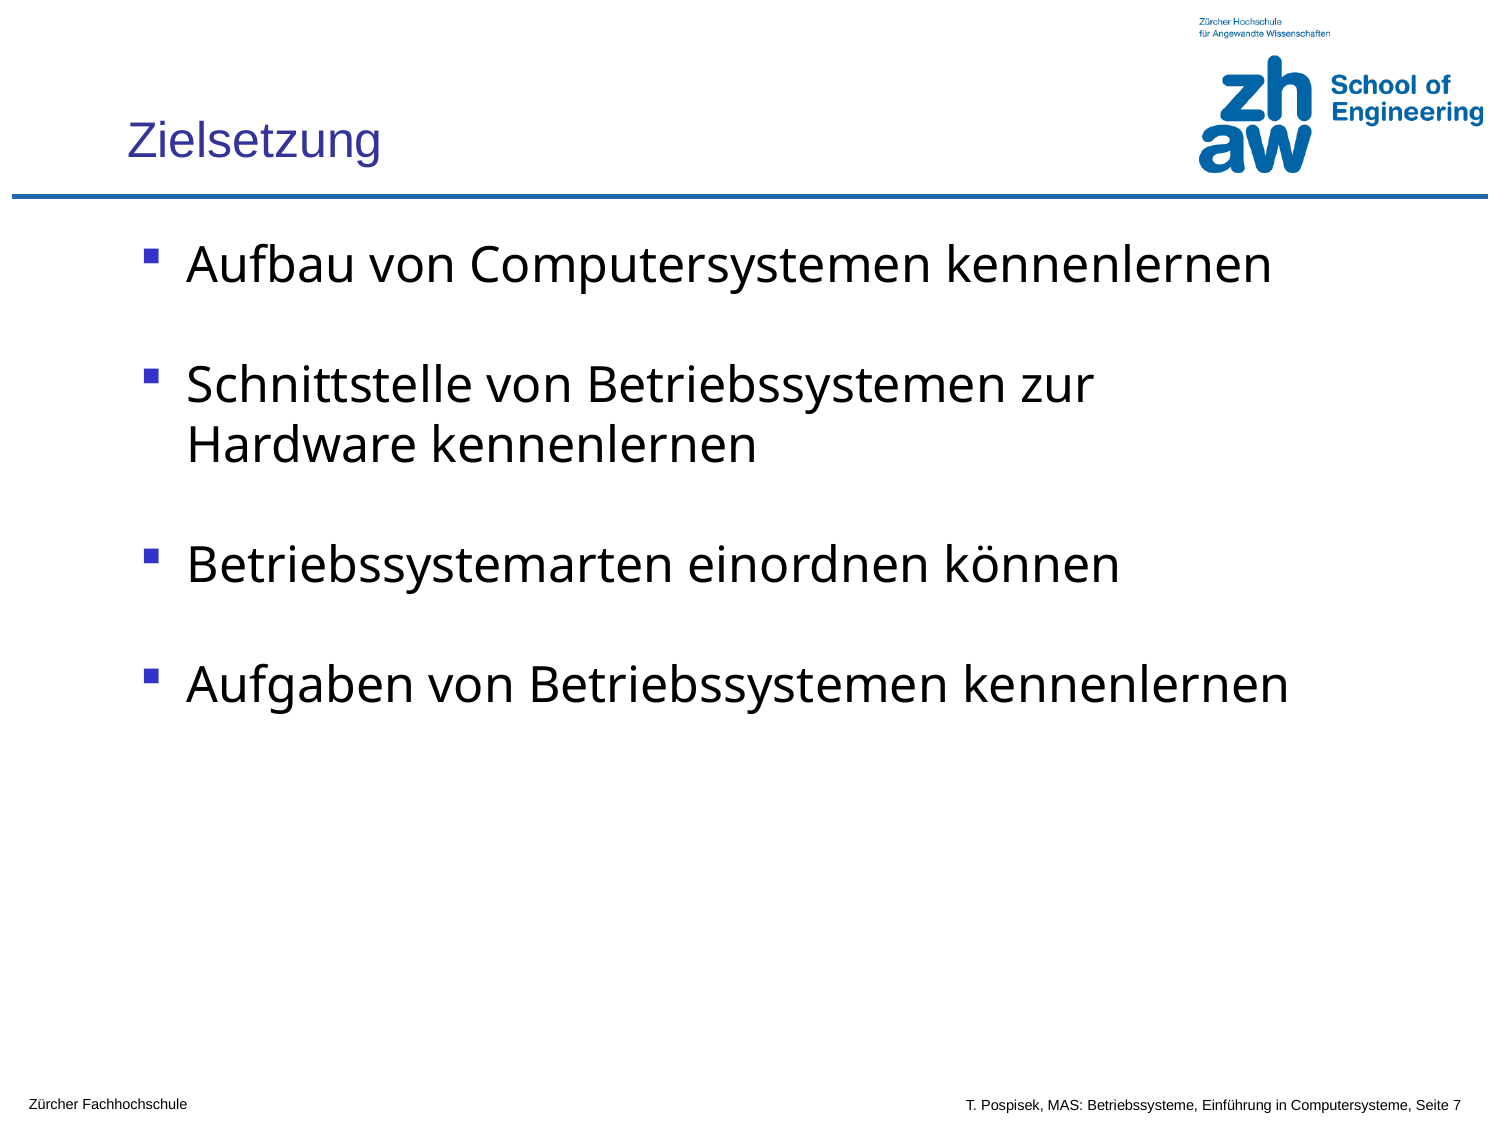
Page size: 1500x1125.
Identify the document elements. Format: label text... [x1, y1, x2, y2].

text_box Aufbau von Computersystemen kennenlernen Schnittstelle von Betriebssystemen zur Hardware kennenlernen Betriebssystemarten einordnen können Aufgaben von Betriebssystemen kennenlernen [125, 224, 1350, 738]
picture [1199, 18, 1483, 173]
title Zielsetzung [112, 50, 1391, 175]
